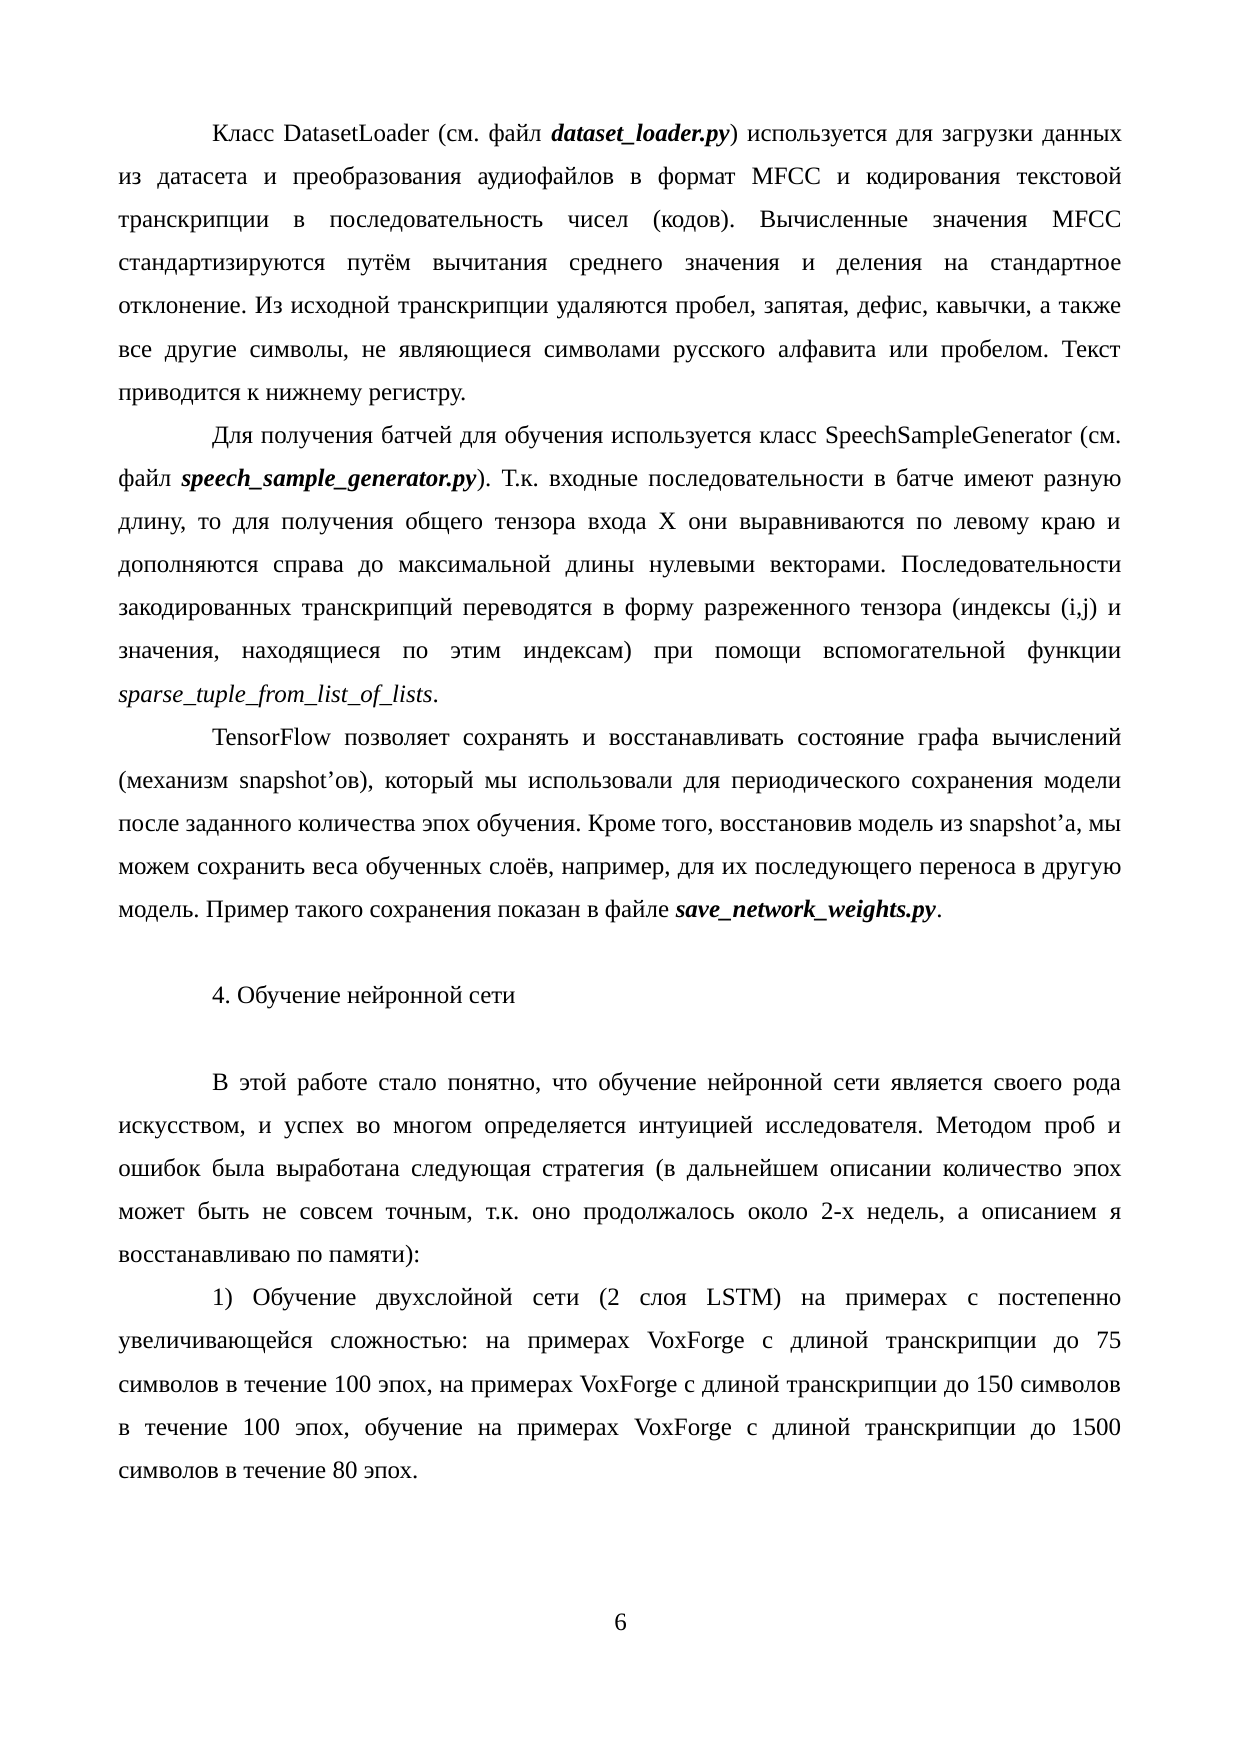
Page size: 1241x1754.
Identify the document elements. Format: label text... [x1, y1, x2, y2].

text 4. Обучение нейронной сети [118, 981, 1122, 1009]
text Класс DatasetLoader (см. файл dataset_loader.py) используется для загрузки данных из датасета и преобразования аудиофайлов в формат MFCC и кодирования текстовой транскрипции в последовательность чисел (кодов). Вычисленные значения MFCC стандартизируются путём вычитания среднего значения и деления на стандартное отклонение. Из исходной транскрипции удаляются пробел, запятая, дефис, кавычки, а также все другие символы, не являющиеся символами русского алфавита или пробелом. Текст приводится к нижнему регистру. [118, 118, 1122, 406]
text TensorFlow позволяет сохранять и восстанавливать состояние графа вычислений (механизм snapshot’ов), который мы использовали для периодического сохранения модели после заданного количества эпох обучения. Кроме того, восстановив модель из snapshot’а, мы можем сохранить веса обученных слоёв, например, для их последующего переноса в другую модель. Пример такого сохранения показан в файле save_network_weights.py. [118, 722, 1122, 923]
text Для получения батчей для обучения используется класс SpeechSampleGenerator (см. файл speech_sample_generator.py). Т.к. входные последовательности в батче имеют разную длину, то для получения общего тензора входа X они выравниваются по левому краю и дополняются справа до максимальной длины нулевыми векторами. Последовательности закодированных транскрипций переводятся в форму разреженного тензора (индексы (i,j) и значения, находящиеся по этим индексам) при помощи вспомогательной функции sparse_tuple_from_list_of_lists. [118, 420, 1122, 707]
text В этой работе стало понятно, что обучение нейронной сети является своего рода искусством, и успех во многом определяется интуицией исследователя. Методом проб и ошибок была выработана следующая стратегия (в дальнейшем описании количество эпох может быть не совсем точным, т.к. оно продолжалось около 2-х недель, а описанием я восстанавливаю по памяти): [118, 1067, 1122, 1268]
text 1) Обучение двухслойной сети (2 слоя LSTM) на примерах с постепенно увеличивающейся сложностью: на примерах VoxForge с длиной транскрипции до 75 символов в течение 100 эпох, на примерах VoxForge с длиной транскрипции до 150 символов в течение 100 эпох, обучение на примерах VoxForge с длиной транскрипции до 1500 символов в течение 80 эпох. [118, 1282, 1122, 1484]
